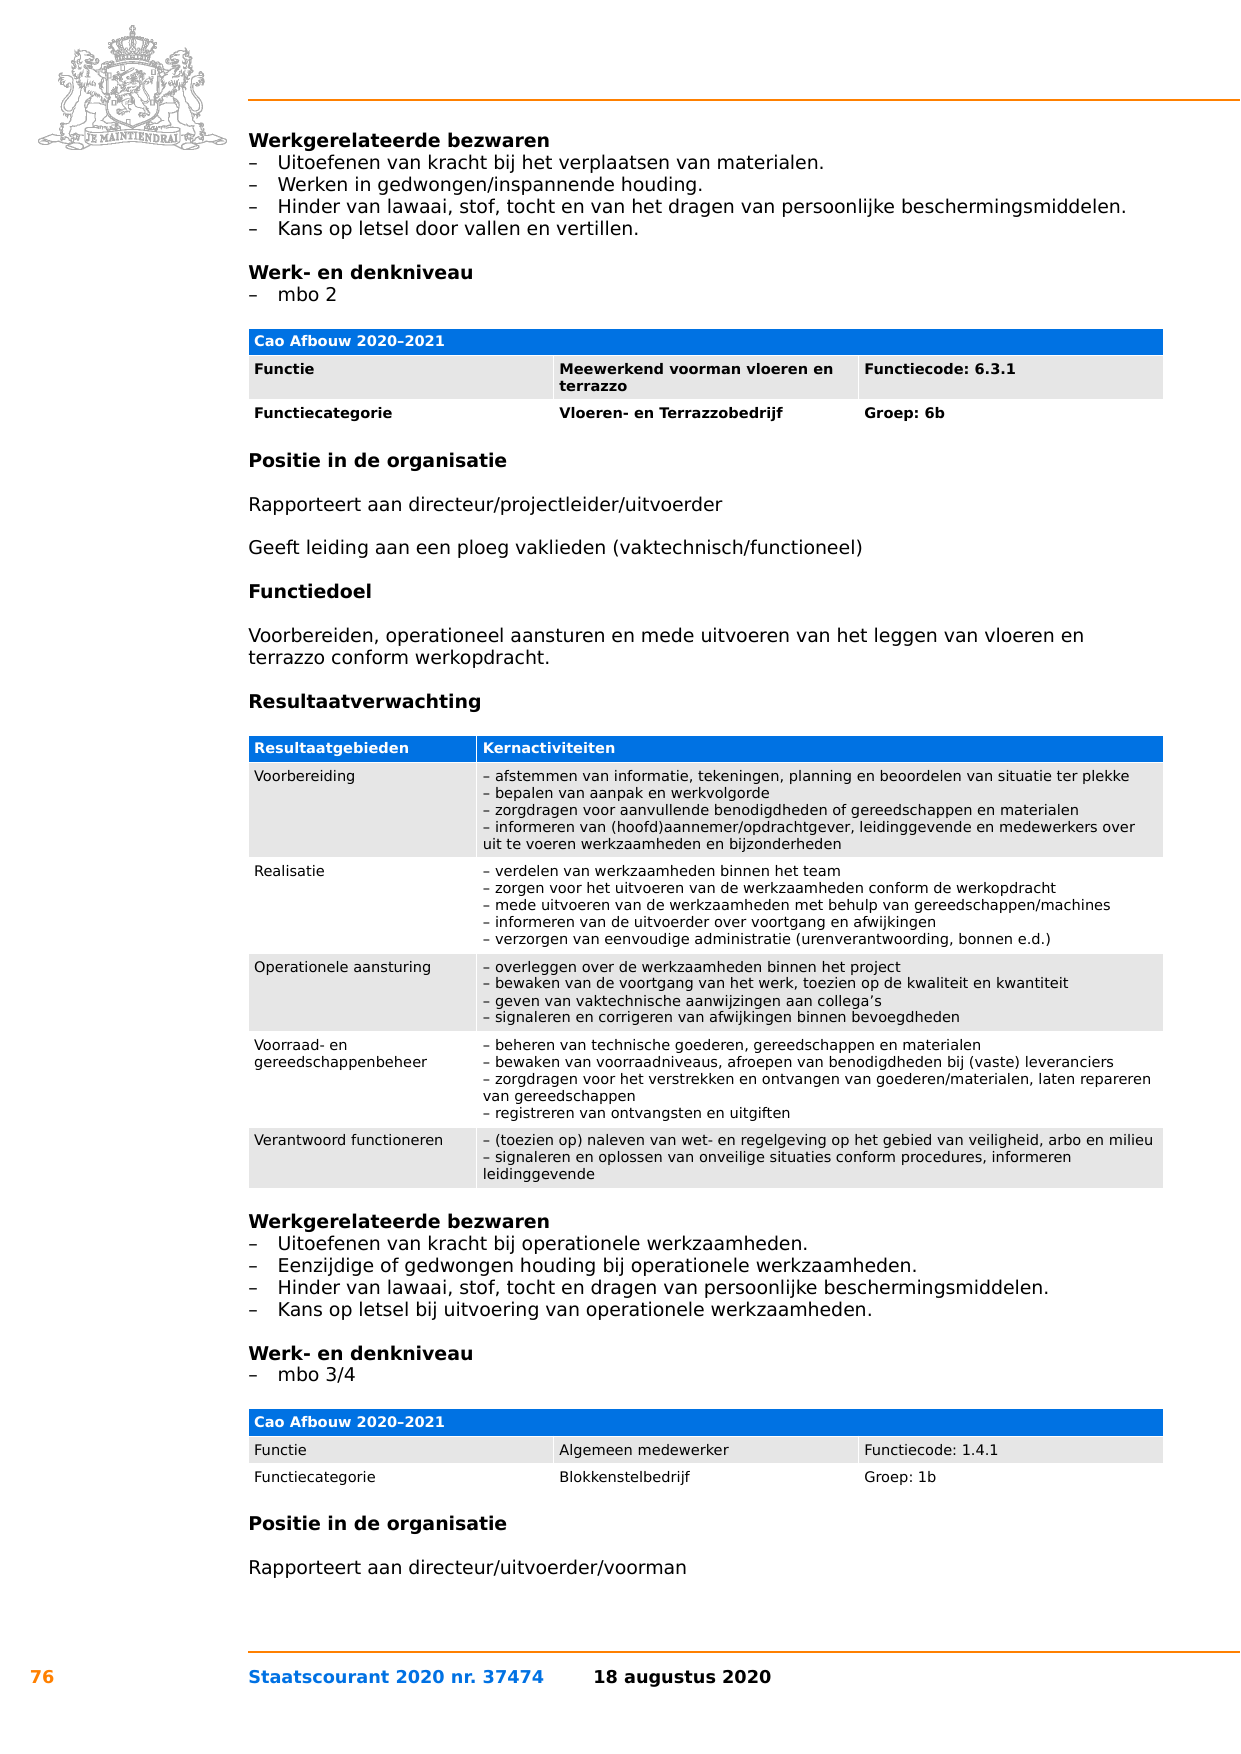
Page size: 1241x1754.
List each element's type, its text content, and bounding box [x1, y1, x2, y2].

table_cell Vloeren- en Terrazzobedrijf [554, 400, 858, 427]
subtitle Resultaatverwachting [248, 691, 1163, 713]
table_header Cao Afbouw 2020–2021 [249, 329, 1163, 355]
table_cell Functiecategorie [249, 1464, 553, 1490]
table_cell Functiecode: 6.3.1 [859, 356, 1163, 399]
text – mbo 3/4 [248, 1364, 1163, 1386]
table_cell Groep: 1b [859, 1464, 1163, 1490]
table_cell Blokkenstelbedrijf [554, 1464, 858, 1490]
table_cell – beheren van technische goederen, gereedschappen en materialen – bewaken van voorraadniveaus, afroepen van benodigdheden bij (vaste) leveranciers – zorgdragen voor het verstrekken en ontvangen van goederen/materialen, laten repareren van gereedschappen – registreren van ontvangsten en uitgiften [477, 1032, 1163, 1126]
subtitle Functiedoel [248, 581, 1163, 603]
table_header Kernactiviteiten [477, 736, 1163, 762]
table_cell Realisatie [249, 859, 476, 953]
text – Hinder van lawaai, stof, tocht en van het dragen van persoonlijke beschermingsmiddelen. [248, 196, 1163, 218]
table_cell – verdelen van werkzaamheden binnen het team – zorgen voor het uitvoeren van de werkzaamheden conform de werkopdracht – mede uitvoeren van de werkzaamheden met behulp van gereedschappen/machines – informeren van de uitvoerder over voortgang en afwijkingen – verzorgen van eenvoudige administratie (urenverantwoording, bonnen e.d.) [477, 859, 1163, 953]
table_cell Verantwoord functioneren [249, 1128, 476, 1188]
table_cell Voorraad- en gereedschappenbeheer [249, 1032, 476, 1126]
table_cell Voorbereiding [249, 763, 476, 857]
table_cell Groep: 6b [859, 400, 1163, 427]
table_cell Functie [249, 1437, 553, 1463]
text – Uitoefenen van kracht bij het verplaatsen van materialen. [248, 152, 1163, 174]
subtitle Positie in de organisatie [248, 449, 1163, 472]
text Rapporteert aan directeur/uitvoerder/voorman [248, 1557, 1163, 1579]
text – Kans op letsel door vallen en vertillen. [248, 218, 1163, 240]
table_cell – overleggen over de werkzaamheden binnen het project – bewaken van de voortgang van het werk, toezien op de kwaliteit en kwantiteit – geven van vaktechnische aanwijzingen aan collega’s – signaleren en corrigeren van afwijkingen binnen bevoegdheden [477, 954, 1163, 1031]
text Voorbereiden, operationeel aansturen en mede uitvoeren van het leggen van vloeren en terrazzo conform werkopdracht. [248, 625, 1163, 669]
table_cell Algemeen medewerker [554, 1437, 858, 1463]
table_cell – (toezien op) naleven van wet- en regelgeving op het gebied van veiligheid, arbo en milieu – signaleren en oplossen van onveilige situaties conform procedures, informeren leidinggevende [477, 1128, 1163, 1188]
table_cell Functiecode: 1.4.1 [859, 1437, 1163, 1463]
text Rapporteert aan directeur/projectleider/uitvoerder [248, 493, 1163, 515]
text – Kans op letsel bij uitvoering van operationele werkzaamheden. [248, 1298, 1163, 1321]
text Geeft leiding aan een ploeg vaklieden (vaktechnisch/functioneel) [248, 537, 1163, 559]
subtitle Werkgerelateerde bezwaren [248, 1211, 1163, 1233]
text – Uitoefenen van kracht bij operationele werkzaamheden. [248, 1233, 1163, 1254]
text – Hinder van lawaai, stof, tocht en dragen van persoonlijke beschermingsmiddelen. [248, 1277, 1163, 1298]
subtitle Werk- en denkniveau [248, 1342, 1163, 1364]
text – Werken in gedwongen/inspannende houding. [248, 174, 1163, 196]
table_cell Meewerkend voorman vloeren en terrazzo [554, 356, 858, 399]
table_cell Operationele aansturing [249, 954, 476, 1031]
text – Eenzijdige of gedwongen houding bij operationele werkzaamheden. [248, 1254, 1163, 1277]
table_cell – afstemmen van informatie, tekeningen, planning en beoordelen van situatie ter plekke – bepalen van aanpak en werkvolgorde – zorgdragen voor aanvullende benodigdheden of gereedschappen en materialen – informeren van (hoofd)aannemer/opdrachtgever, leidinggevende en medewerkers over uit te voeren werkzaamheden en bijzonderheden [477, 763, 1163, 857]
text – mbo 2 [248, 284, 1163, 306]
subtitle Werkgerelateerde bezwaren [248, 130, 1163, 152]
picture [38, 25, 227, 150]
table_header Resultaatgebieden [249, 736, 476, 762]
table_cell Functiecategorie [249, 400, 553, 427]
table_header Cao Afbouw 2020–2021 [249, 1409, 1163, 1436]
subtitle Werk- en denkniveau [248, 262, 1163, 284]
table_cell Functie [249, 356, 553, 399]
subtitle Positie in de organisatie [248, 1513, 1163, 1535]
